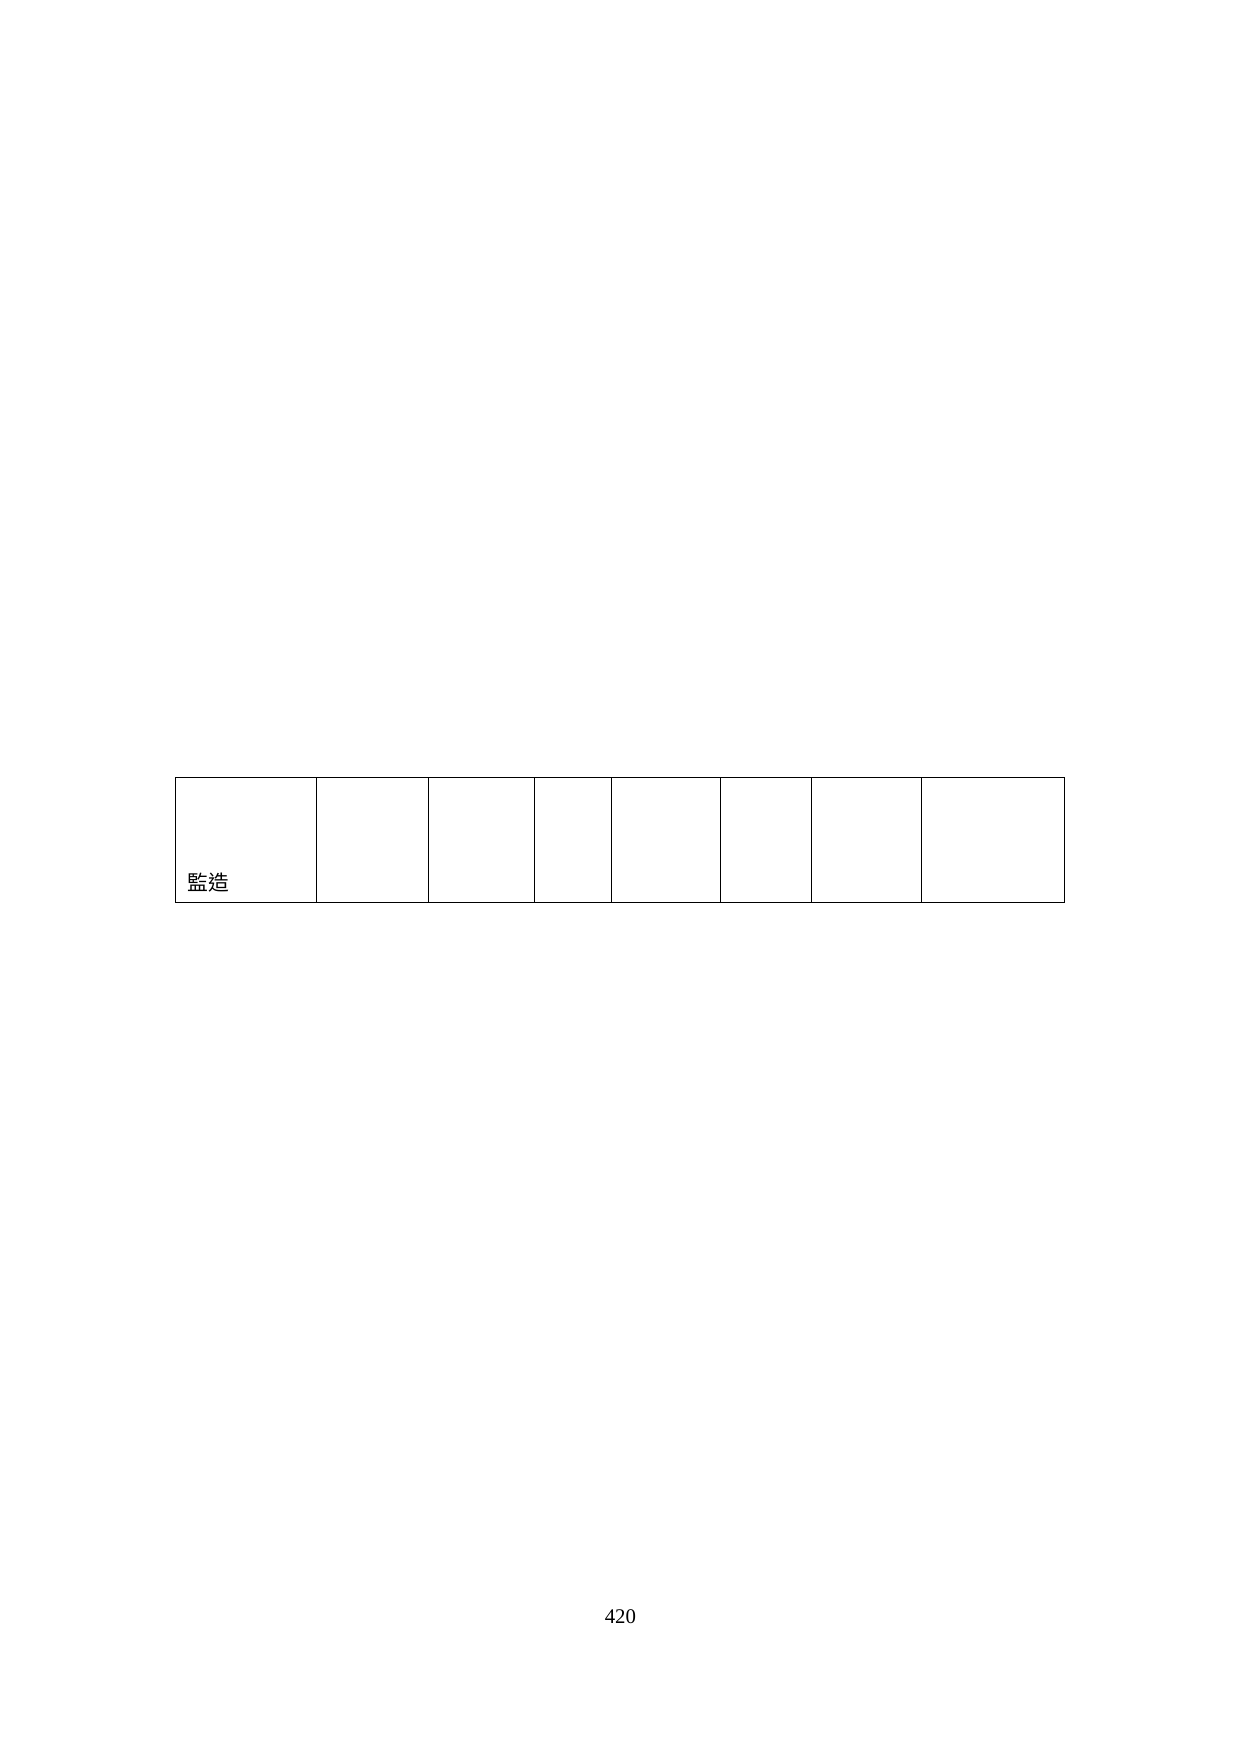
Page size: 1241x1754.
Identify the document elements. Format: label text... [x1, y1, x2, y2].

table_cell [429, 778, 534, 902]
table_cell 監造 [176, 778, 316, 902]
table_cell [535, 778, 611, 902]
table_cell [612, 778, 720, 902]
table_cell [812, 778, 921, 902]
table_cell [317, 778, 428, 902]
table_cell [922, 778, 1064, 902]
table_cell [721, 778, 811, 902]
